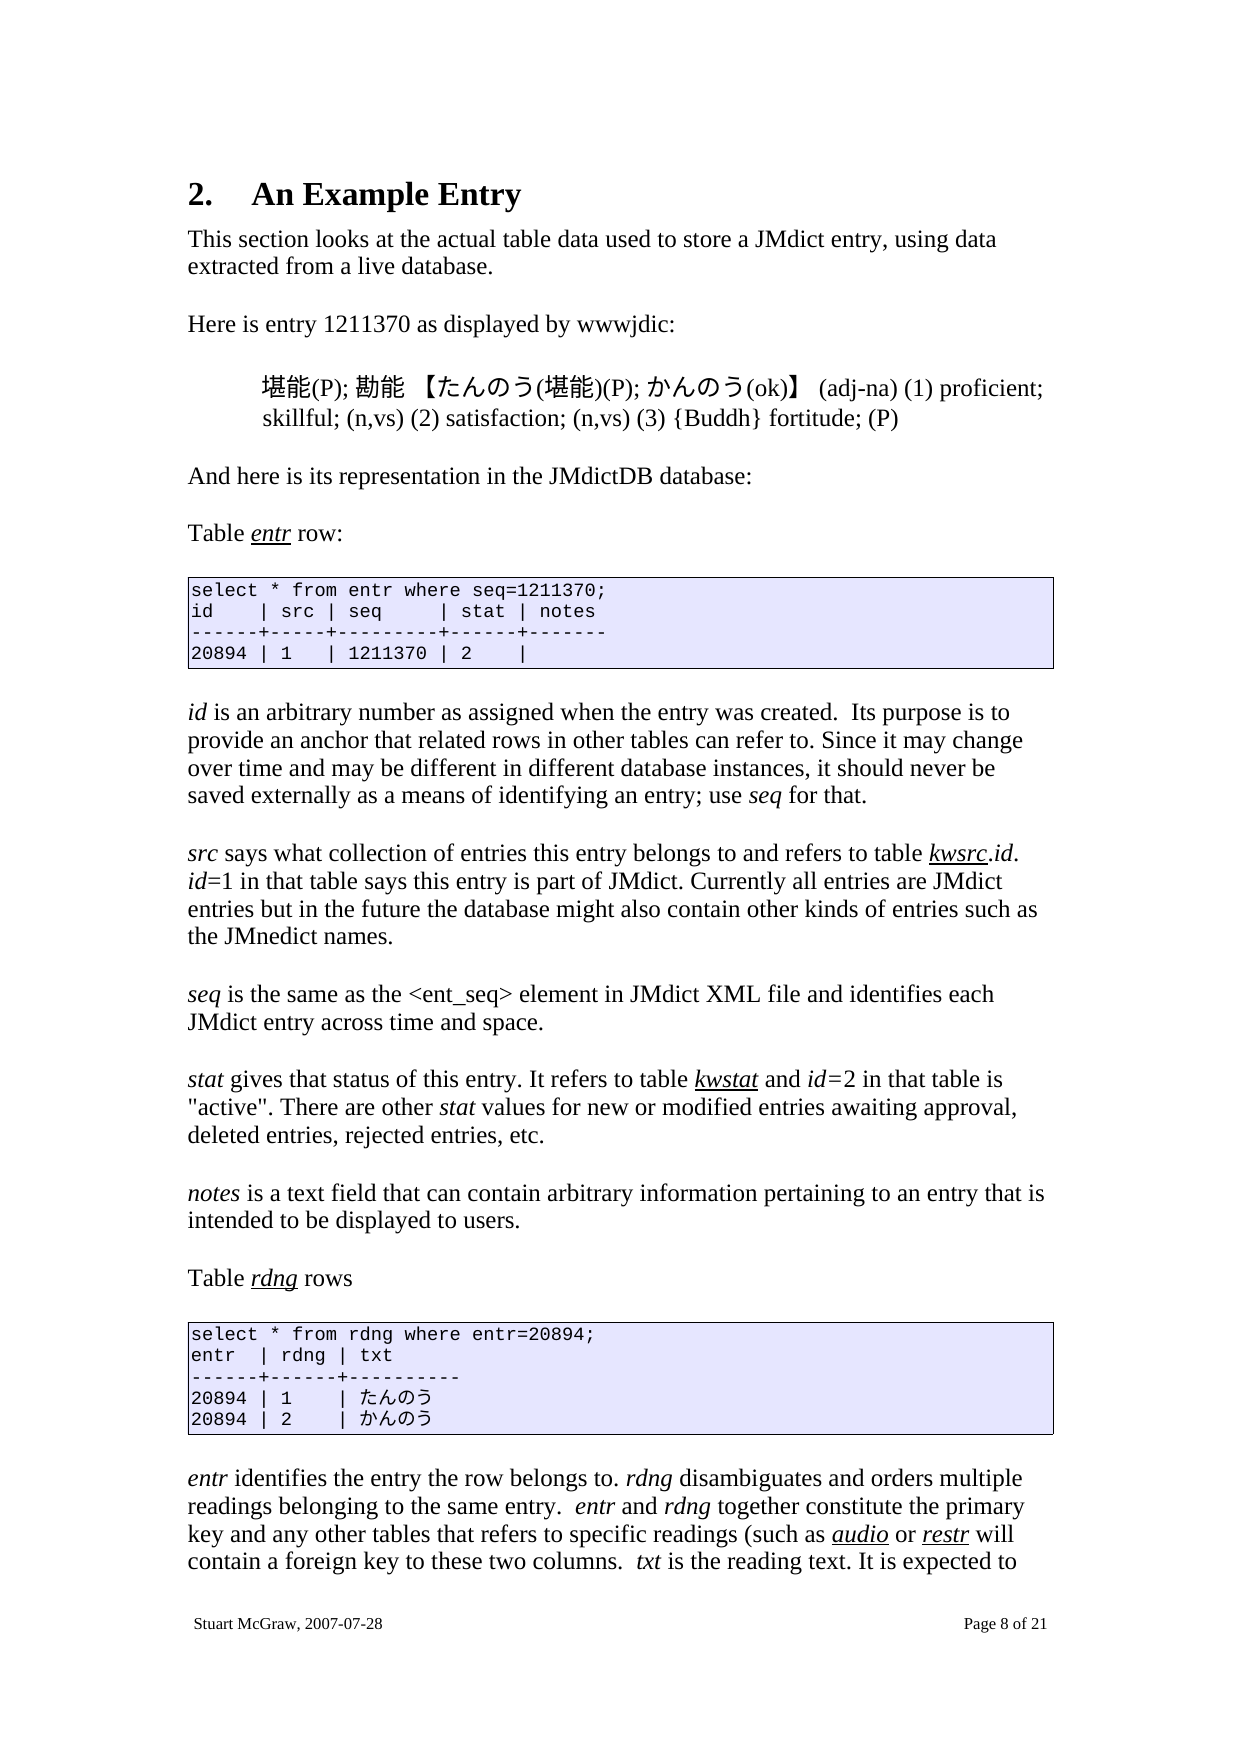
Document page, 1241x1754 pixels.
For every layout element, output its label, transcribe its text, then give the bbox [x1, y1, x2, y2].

text stat gives that status of this entry. It refers to table kwstat and id=2 in that table is "active". There are other stat values for new or modified entries awaiting approval, deleted entries, rejected entries, etc. [187, 1066, 1053, 1149]
text Here is entry 1211370 as displayed by wwwjdic: [187, 310, 1053, 338]
text src says what collection of entries this entry belongs to and refers to table kwsrc.id. id=1 in that table says this entry is part of JMdict. Currently all entries are JMdict entries but in the future the database might also contain other kinds of entries such as the JMnedict names. [187, 839, 1053, 950]
text Table rdng rows [187, 1264, 1053, 1292]
text select * from rdng where entr=20894; entr | rdng | txt ------+------+---------- 20894 | 1 | たんのう 20894 | 2 | かんのう [189, 1323, 1053, 1434]
text 堪能(P); 勘能 【たんのう(堪能)(P); かんのう(ok)】 (adj-na) (1) proficient; skillful; (n,vs) (2) satisfaction; (n,vs) (3) {Buddh} fortitude; (P) [261, 368, 1053, 432]
text seq is the same as the <ent_seq> element in JMdict XML file and identifies each JMdict entry across time and space. [187, 980, 1053, 1036]
text select * from entr where seq=1211370; id | src | seq | stat | notes ------+-----+---------+------+------- 20894 | 1 | 1211370 | 2 | [189, 578, 1053, 668]
text id is an arbitrary number as assigned when the entry was created. Its purpose is to provide an anchor that related rows in other tables can refer to. Since it may change over time and may be different in different database instances, it should never be saved externally as a means of identifying an entry; use seq for that. [187, 698, 1053, 809]
subtitle An Example Entry [187, 176, 1053, 213]
text notes is a text field that can contain arbitrary information pertaining to an entry that is intended to be displayed to users. [187, 1179, 1053, 1234]
text And here is its representation in the JMdictDB database: [187, 462, 1053, 489]
text This section looks at the actual table data used to store a JMdict entry, using data extracted from a live database. [187, 225, 1053, 280]
text entr identifies the entry the row belongs to. rdng disambiguates and orders multiple readings belonging to the same entry. entr and rdng together constitute the primary key and any other tables that refers to specific readings (such as audio or restr will contain a foreign key to these two columns. txt is the reading text. It is expected to [187, 1464, 1053, 1575]
text Table entr row: [187, 519, 1053, 547]
